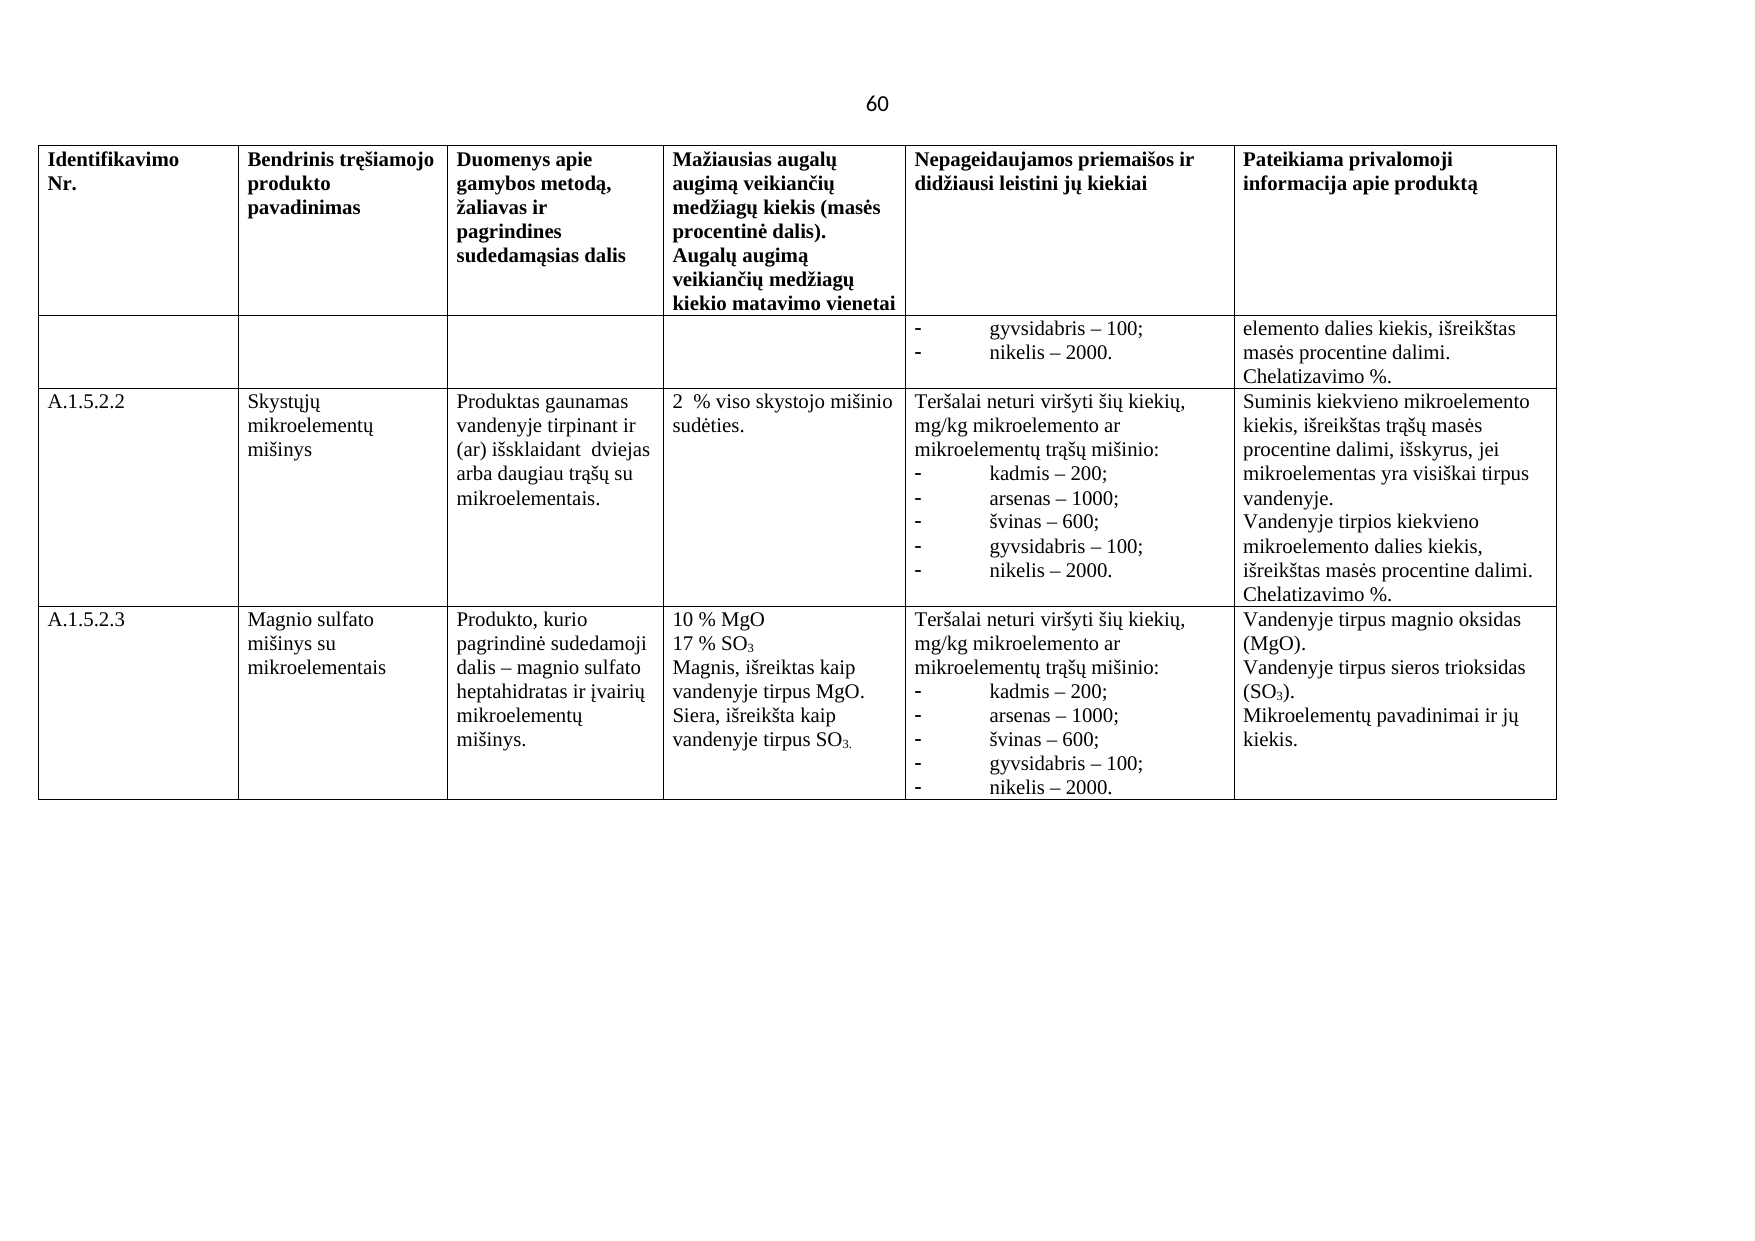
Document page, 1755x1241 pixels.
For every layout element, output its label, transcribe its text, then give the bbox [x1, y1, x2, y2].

table_cell  gyvsidabris – 100;  nikelis – 2000. [906, 316, 1234, 388]
table_header Nepageidaujamos priemaišos ir didžiausi leistini jų kiekiai [906, 146, 1234, 315]
table_cell Magnio sulfato mišinys su mikroelementais [239, 607, 447, 799]
table_cell A.1.5.2.2 [39, 389, 238, 606]
table_cell Produktas gaunamas vandenyje tirpinant ir (ar) išsklaidant dviejas arba daugiau trąšų su mikroelementais. [448, 389, 663, 606]
table_cell Suminis kiekvieno mikroelemento kiekis, išreikštas trąšų masės procentine dalimi, išskyrus, jei mikroelementas yra visiškai tirpus vandenyje. Vandenyje tirpios kiekvieno mikroelemento dalies kiekis, išreikštas masės procentine dalimi. Chelatizavimo %. [1235, 389, 1556, 606]
table_cell A.1.5.2.3 [39, 607, 238, 799]
table_header Identifikavimo Nr. [39, 146, 238, 315]
table_cell elemento dalies kiekis, išreikštas masės procentine dalimi. Chelatizavimo %. [1235, 316, 1556, 388]
table_cell Skystųjų mikroelementų mišinys [239, 389, 447, 606]
table_cell [239, 316, 447, 388]
table_header Pateikiama privalomoji informacija apie produktą [1235, 146, 1556, 315]
table_cell Teršalai neturi viršyti šių kiekių, mg/kg mikroelemento ar mikroelementų trąšų mišinio:  kadmis – 200;  arsenas – 1000;  švinas – 600;  gyvsidabris – 100;  nikelis – 2000. [906, 607, 1234, 799]
table_header Bendrinis tręšiamojo produkto pavadinimas [239, 146, 447, 315]
table_cell Vandenyje tirpus magnio oksidas (MgO). Vandenyje tirpus sieros trioksidas (SO3). Mikroelementų pavadinimai ir jų kiekis. [1235, 607, 1556, 799]
table_header Mažiausias augalų augimą veikiančių medžiagų kiekis (masės procentinė dalis). Augalų augimą veikiančių medžiagų kiekio matavimo vienetai [664, 146, 905, 315]
table_cell 10 % MgO 17 % SO3 Magnis, išreiktas kaip vandenyje tirpus MgO. Siera, išreikšta kaip vandenyje tirpus SO3. [664, 607, 905, 799]
table_cell Teršalai neturi viršyti šių kiekių, mg/kg mikroelemento ar mikroelementų trąšų mišinio:  kadmis – 200;  arsenas – 1000;  švinas – 600;  gyvsidabris – 100;  nikelis – 2000. [906, 389, 1234, 606]
table_cell Produkto, kurio pagrindinė sudedamoji dalis – magnio sulfato heptahidratas ir įvairių mikroelementų mišinys. [448, 607, 663, 799]
table_cell [664, 316, 905, 388]
table_cell [39, 316, 238, 388]
table_header Duomenys apie gamybos metodą, žaliavas ir pagrindines sudedamąsias dalis [448, 146, 663, 315]
table_cell [448, 316, 663, 388]
table_cell 2 % viso skystojo mišinio sudėties. [664, 389, 905, 606]
